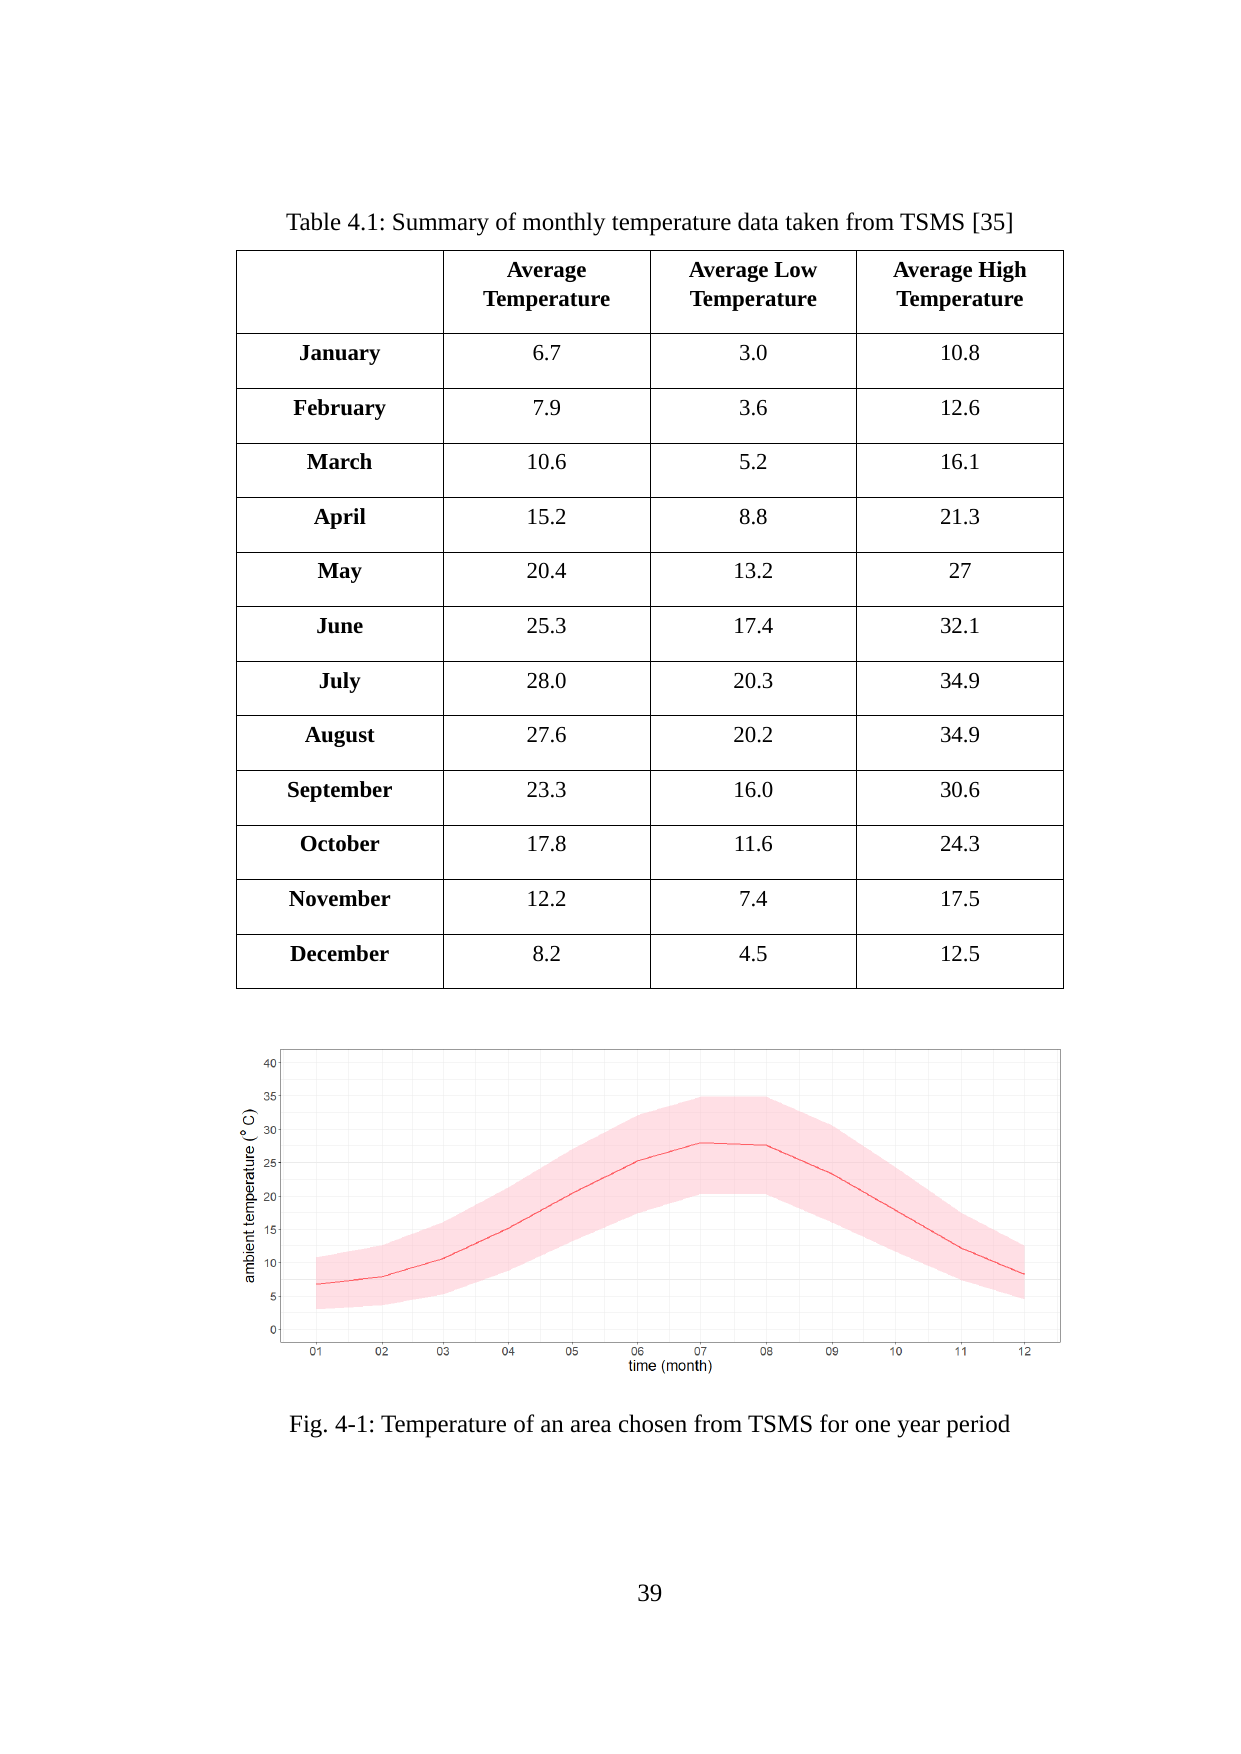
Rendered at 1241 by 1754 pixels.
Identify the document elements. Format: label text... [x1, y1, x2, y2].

table_cell October [237, 826, 443, 879]
table_cell 16.1 [857, 444, 1063, 497]
table_cell 34.9 [857, 662, 1063, 715]
table_cell 4.5 [651, 935, 856, 988]
table_cell March [237, 444, 443, 497]
table_cell 10.6 [444, 444, 650, 497]
table_cell 20.3 [651, 662, 856, 715]
table_cell 34.9 [857, 716, 1063, 770]
table_cell 6.7 [444, 334, 650, 388]
table_cell 12.2 [444, 880, 650, 934]
table_cell 32.1 [857, 607, 1063, 661]
table_cell 20.2 [651, 716, 856, 770]
table_cell September [237, 771, 443, 824]
table_header Average Low Temperature [651, 251, 856, 333]
table_cell November [237, 880, 443, 934]
table_cell 3.0 [651, 334, 856, 388]
table_cell April [237, 498, 443, 552]
table_cell 3.6 [651, 389, 856, 442]
table_cell 11.6 [651, 826, 856, 879]
table_cell December [237, 935, 443, 988]
table_cell 17.8 [444, 826, 650, 879]
table_cell 12.6 [857, 389, 1063, 442]
table_cell 28.0 [444, 662, 650, 715]
table_cell June [237, 607, 443, 661]
table_cell 7.4 [651, 880, 856, 934]
table_cell 16.0 [651, 771, 856, 824]
table_header Average High Temperature [857, 251, 1063, 333]
text Table 4.1: Summary of monthly temperature data taken from TSMS [35]⁠ [236, 207, 1063, 236]
table_cell 7.9 [444, 389, 650, 442]
text Fig. 4-1: Temperature of an area chosen from TSMS for one year period [236, 1409, 1063, 1437]
table_cell July [237, 662, 443, 715]
table_cell 20.4 [444, 553, 650, 606]
table_cell 27 [857, 553, 1063, 606]
table_cell 17.5 [857, 880, 1063, 934]
table_header Average Temperature [444, 251, 650, 333]
picture [236, 1045, 1064, 1376]
table_cell 27.6 [444, 716, 650, 770]
table_cell 21.3 [857, 498, 1063, 552]
table_cell 23.3 [444, 771, 650, 824]
table_cell 13.2 [651, 553, 856, 606]
table_cell 5.2 [651, 444, 856, 497]
table_cell 30.6 [857, 771, 1063, 824]
table_cell February [237, 389, 443, 442]
table_cell 15.2 [444, 498, 650, 552]
table_cell 8.8 [651, 498, 856, 552]
table_cell August [237, 716, 443, 770]
table_cell 8.2 [444, 935, 650, 988]
table_cell 12.5 [857, 935, 1063, 988]
table_cell May [237, 553, 443, 606]
table_cell January [237, 334, 443, 388]
table_header [237, 251, 443, 333]
table_cell 25.3 [444, 607, 650, 661]
table_cell 17.4 [651, 607, 856, 661]
table_cell 24.3 [857, 826, 1063, 879]
table_cell 10.8 [857, 334, 1063, 388]
